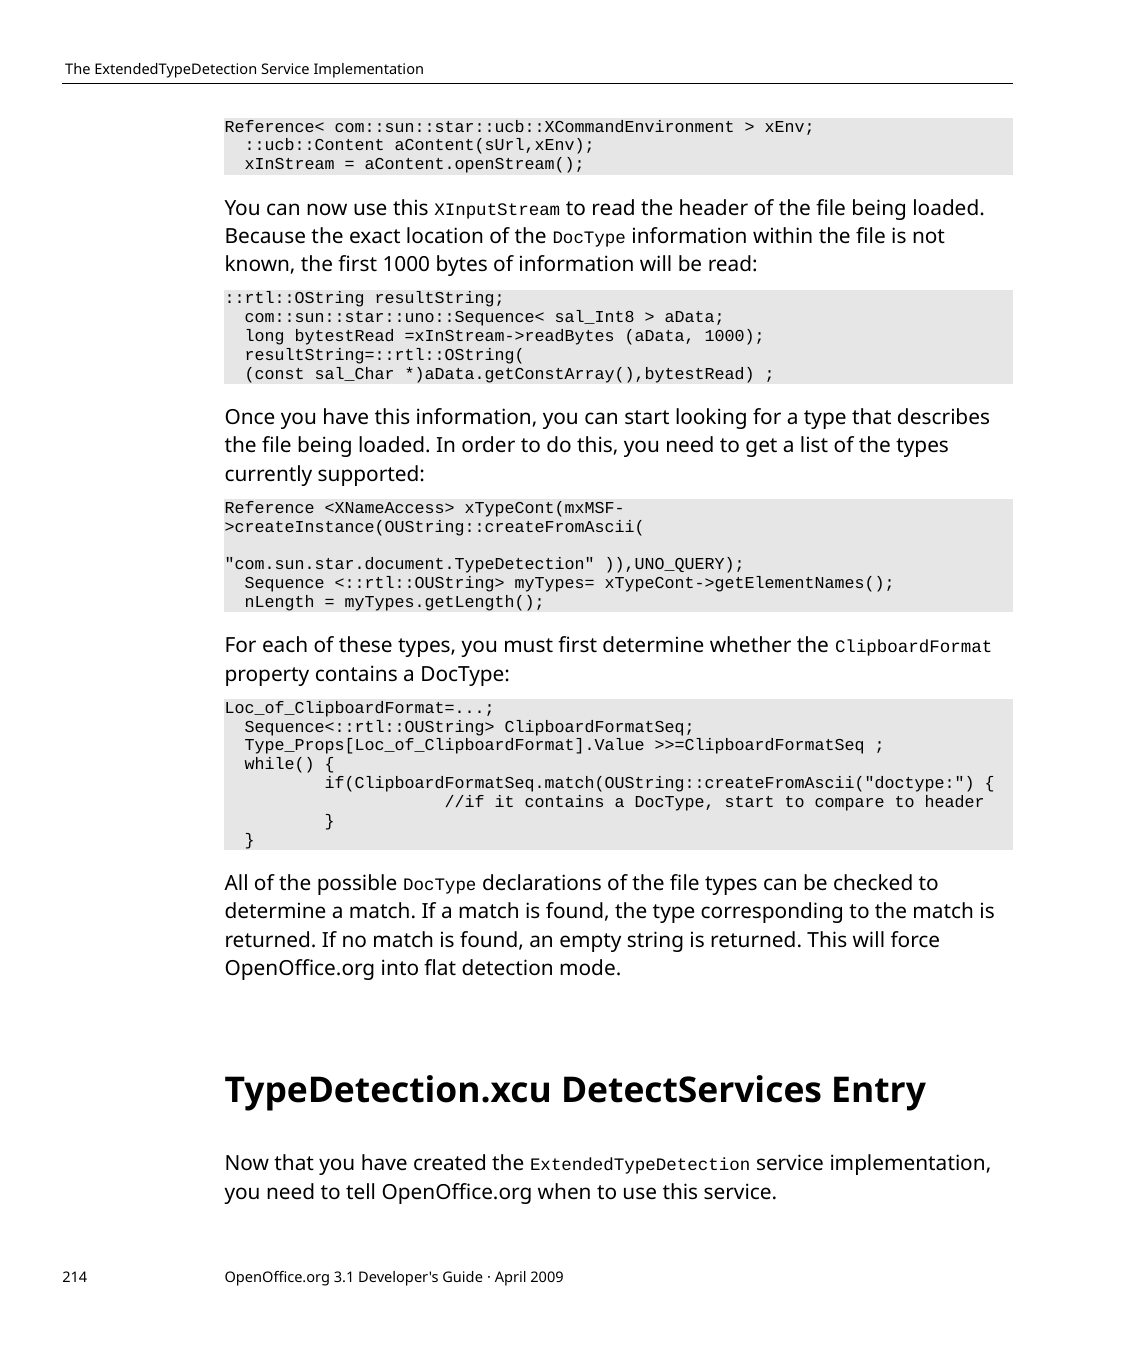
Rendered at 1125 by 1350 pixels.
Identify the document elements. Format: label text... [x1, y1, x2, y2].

text For each of these types, you must first determine whether the ClipboardFormat property contains a DocType: [224, 630, 1013, 687]
text All of the possible DocType declarations of the file types can be checked to determine a match. If a match is found, the type corresponding to the match is returned. If no match is found, an empty string is returned. This will force OpenOffice.org into flat detection mode. [224, 868, 1013, 982]
text Now that you have created the ExtendedTypeDetection service implementation, you need to tell OpenOffice.org when to use this service. [224, 1148, 1013, 1205]
text Loc_of_ClipboardFormat=...; Sequence<::rtl::OUString> ClipboardFormatSeq; Type_Props[Loc_of_ClipboardFormat].Value >>=ClipboardFormatSeq ; while() { if(ClipboardFormatSeq.match(OUString::createFromAscii("doctype:") { //if it contains a DocType, start to compare to header } } [224, 699, 1013, 850]
subtitle TypeDetection.xcu DetectServices Entry [224, 1064, 1013, 1113]
text ::rtl::OString resultString; com::sun::star::uno::Sequence< sal_Int8 > aData; long bytestRead =xInStream->readBytes (aData, 1000); resultString=::rtl::OString( (const sal_Char *)aData.getConstArray(),bytestRead) ; [224, 290, 1013, 384]
text Once you have this information, you can start looking for a type that describes the file being loaded. In order to do this, you need to get a list of the types currently supported: [224, 402, 1013, 487]
text Reference< com::sun::star::ucb::XCommandEnvironment > xEnv; ::ucb::Content aContent(sUrl,xEnv); xInStream = aContent.openStream(); [224, 118, 1013, 175]
text Reference <XNameAccess> xTypeCont(mxMSF->createInstance(OUString::createFromAscii( "com.sun.star.document.TypeDetection" )),UNO_QUERY); Sequence <::rtl::OUString> myTypes= xTypeCont->getElementNames(); nLength = myTypes.getLength(); [224, 499, 1013, 612]
text You can now use this XInputStream to read the header of the file being loaded. Because the exact location of the DocType information within the file is not known, the first 1000 bytes of information will be read: [224, 193, 1013, 278]
